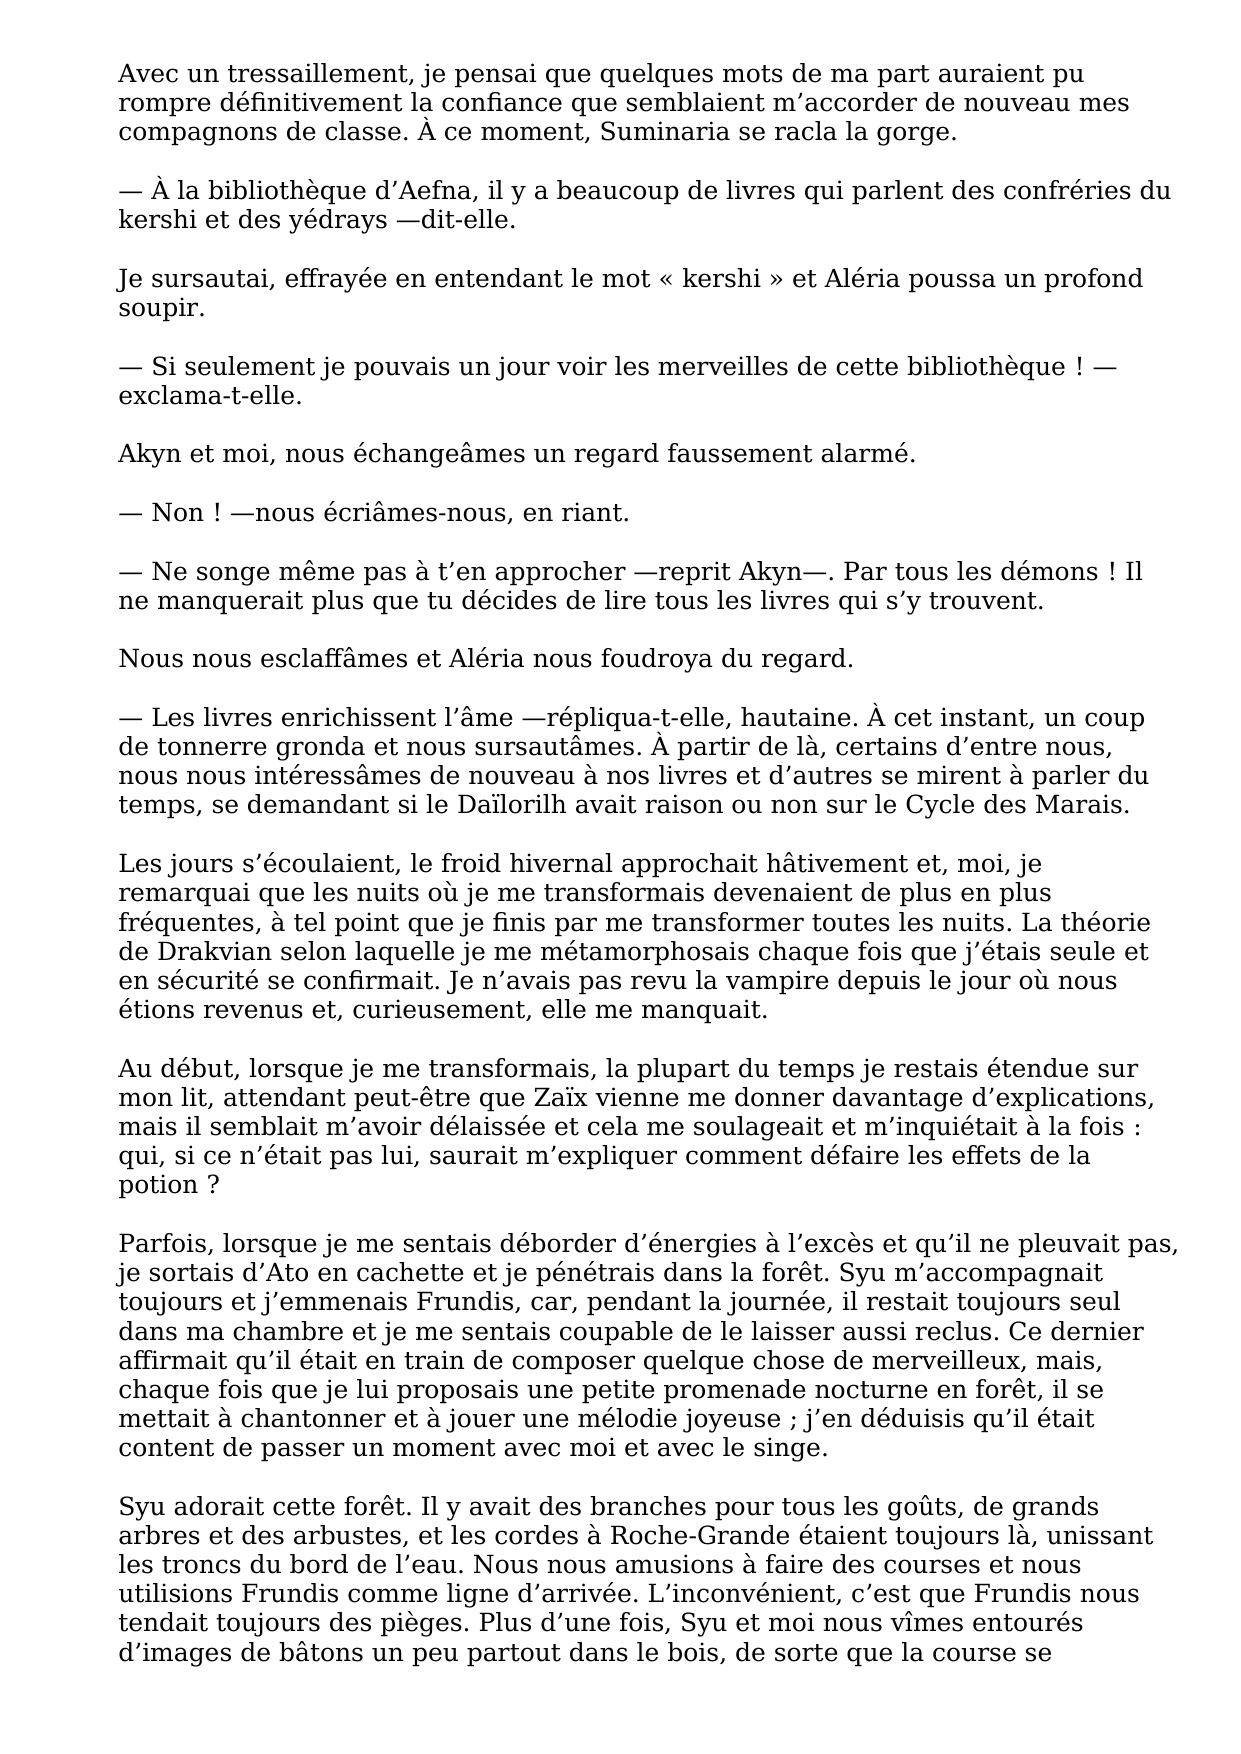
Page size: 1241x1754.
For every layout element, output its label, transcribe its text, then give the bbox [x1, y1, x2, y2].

text Au début, lorsque je me transformais, la plupart du temps je restais étendue sur mon lit, attendant peut-être que Zaïx vienne me donner davantage d’explications, mais il semblait m’avoir délaissée et cela me soulageait et m’inquiétait à la fois : qui, si ce n’était pas lui, saurait m’expliquer comment défaire les effets de la potion ? [118, 1054, 1181, 1200]
text — Les livres enrichissent l’âme —répliqua-t-elle, hautaine. À cet instant, un coup de tonnerre gronda et nous sursautâmes. À partir de là, certains d’entre nous, nous nous intéressâmes de nouveau à nos livres et d’autres se mirent à parler du temps, se demandant si le Daïlorilh avait raison ou non sur le Cycle des Marais. [118, 703, 1181, 820]
text — Ne songe même pas à t’en approcher —reprit Akyn—. Par tous les démons ! Il ne manquerait plus que tu décides de lire tous les livres qui s’y trouvent. [118, 557, 1181, 615]
text Les jours s’écoulaient, le froid hivernal approchait hâtivement et, moi, je remarquai que les nuits où je me transformais devenaient de plus en plus fréquentes, à tel point que je finis par me transformer toutes les nuits. La théorie de Drakvian selon laquelle je me métamorphosais chaque fois que j’étais seule et en sécurité se confirmait. Je n’avais pas revu la vampire depuis le jour où nous étions revenus et, curieusement, elle me manquait. [118, 849, 1181, 1024]
text Nous nous esclaffâmes et Aléria nous foudroya du regard. [118, 644, 1181, 674]
text — Non ! —nous écriâmes-nous, en riant. [118, 498, 1181, 527]
text Akyn et moi, nous échangeâmes un regard faussement alarmé. [118, 439, 1181, 469]
text Avec un tressaillement, je pensai que quelques mots de ma part auraient pu rompre définitivement la confiance que semblaient m’accorder de nouveau mes compagnons de classe. À ce moment, Suminaria se racla la gorge. [118, 59, 1181, 147]
text Syu adorait cette forêt. Il y avait des branches pour tous les goûts, de grands arbres et des arbustes, et les cordes à Roche-Grande étaient toujours là, unissant les troncs du bord de l’eau. Nous nous amusions à faire des courses et nous utilisions Frundis comme ligne d’arrivée. L’inconvénient, c’est que Frundis nous tendait toujours des pièges. Plus d’une fois, Syu et moi nous vîmes entourés d’images de bâtons un peu partout dans le bois, de sorte que la course se [118, 1492, 1181, 1667]
text — Si seulement je pouvais un jour voir les merveilles de cette bibliothèque ! —exclama-t-elle. [118, 352, 1181, 410]
text — À la bibliothèque d’Aefna, il y a beaucoup de livres qui parlent des confréries du kershi et des yédrays —dit-elle. [118, 176, 1181, 234]
text Je sursautai, effrayée en entendant le mot « kershi » et Aléria poussa un profond soupir. [118, 264, 1181, 322]
text Parfois, lorsque je me sentais déborder d’énergies à l’excès et qu’il ne pleuvait pas, je sortais d’Ato en cachette et je pénétrais dans la forêt. Syu m’accompagnait toujours et j’emmenais Frundis, car, pendant la journée, il restait toujours seul dans ma chambre et je me sentais coupable de le laisser aussi reclus. Ce dernier affirmait qu’il était en train de composer quelque chose de merveilleux, mais, chaque fois que je lui proposais une petite promenade nocturne en forêt, il se mettait à chantonner et à jouer une mélodie joyeuse ; j’en déduisis qu’il était content de passer un moment avec moi et avec le singe. [118, 1229, 1181, 1462]
